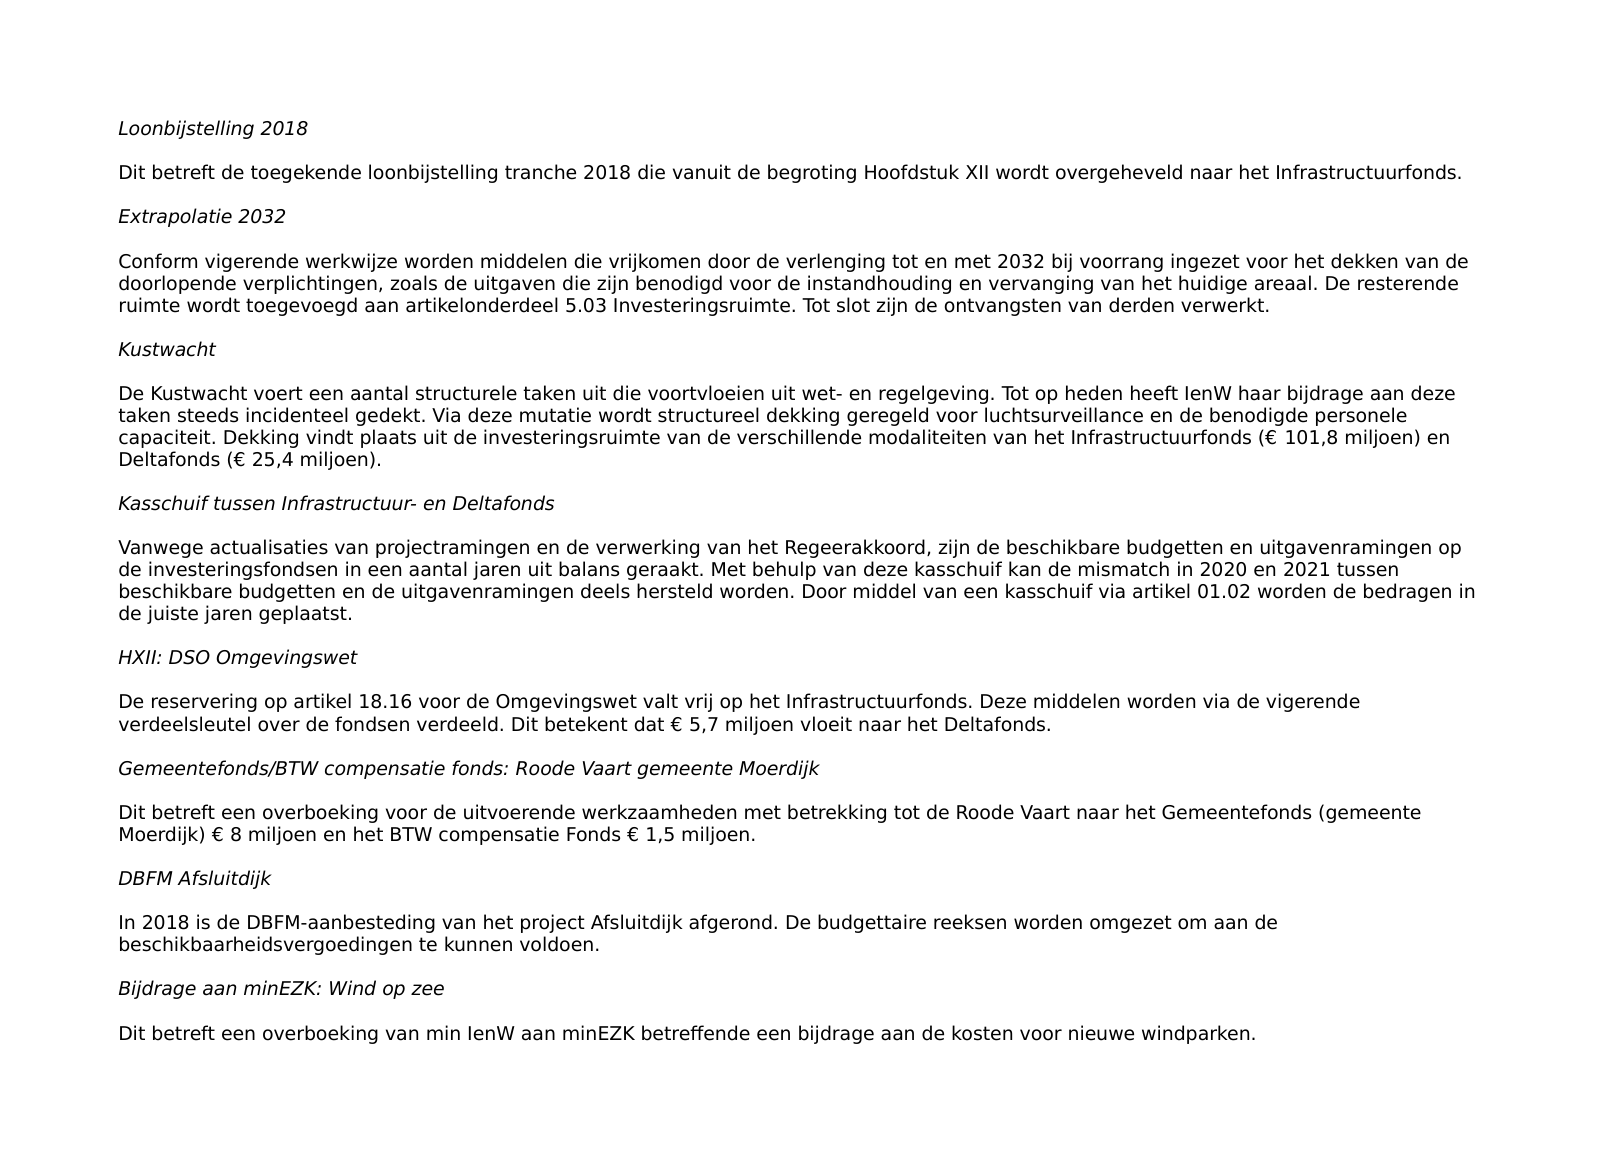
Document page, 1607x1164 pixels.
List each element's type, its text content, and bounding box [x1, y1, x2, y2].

text Dit betreft de toegekende loonbijstelling tranche 2018 die vanuit de begroting Hoofdstuk XII wordt overgeheveld naar het Infrastructuurfonds. [118, 162, 1488, 184]
subtitle Bijdrage aan minEZK: Wind op zee [118, 978, 1488, 1000]
text Dit betreft een overboeking voor de uitvoerende werkzaamheden met betrekking tot de Roode Vaart naar het Gemeentefonds (gemeente Moerdijk) € 8 miljoen en het BTW compensatie Fonds € 1,5 miljoen. [118, 802, 1488, 846]
subtitle Loonbijstelling 2018 [118, 118, 1488, 140]
text De reservering op artikel 18.16 voor de Omgevingswet valt vrij op het Infrastructuurfonds. Deze middelen worden via de vigerende verdeelsleutel over de fondsen verdeeld. Dit betekent dat € 5,7 miljoen vloeit naar het Deltafonds. [118, 691, 1488, 735]
text Conform vigerende werkwijze worden middelen die vrijkomen door de verlenging tot en met 2032 bij voorrang ingezet voor het dekken van de doorlopende verplichtingen, zoals de uitgaven die zijn benodigd voor de instandhouding en vervanging van het huidige areaal. De resterende ruimte wordt toegevoegd aan artikelonderdeel 5.03 Investeringsruimte. Tot slot zijn de ontvangsten van derden verwerkt. [118, 251, 1488, 317]
subtitle HXII: DSO Omgevingswet [118, 647, 1488, 669]
text Dit betreft een overboeking van min IenW aan minEZK betreffende een bijdrage aan de kosten voor nieuwe windparken. [118, 1022, 1488, 1044]
subtitle DBFM Afsluitdijk [118, 868, 1488, 890]
text De Kustwacht voert een aantal structurele taken uit die voortvloeien uit wet- en regelgeving. Tot op heden heeft IenW haar bijdrage aan deze taken steeds incidenteel gedekt. Via deze mutatie wordt structureel dekking geregeld voor luchtsurveillance en de benodigde personele capaciteit. Dekking vindt plaats uit de investeringsruimte van de verschillende modaliteiten van het Infrastructuurfonds (€ 101,8 miljoen) en Deltafonds (€ 25,4 miljoen). [118, 383, 1488, 471]
subtitle Extrapolatie 2032 [118, 206, 1488, 228]
text In 2018 is de DBFM-aanbesteding van het project Afsluitdijk afgerond. De budgettaire reeksen worden omgezet om aan de beschikbaarheidsvergoedingen te kunnen voldoen. [118, 912, 1488, 956]
subtitle Kustwacht [118, 339, 1488, 361]
text Vanwege actualisaties van projectramingen en de verwerking van het Regeerakkoord, zijn de beschikbare budgetten en uitgavenramingen op de investeringsfondsen in een aantal jaren uit balans geraakt. Met behulp van deze kasschuif kan de mismatch in 2020 en 2021 tussen beschikbare budgetten en de uitgavenramingen deels hersteld worden. Door middel van een kasschuif via artikel 01.02 worden de bedragen in de juiste jaren geplaatst. [118, 537, 1488, 625]
subtitle Kasschuif tussen Infrastructuur- en Deltafonds [118, 493, 1488, 515]
subtitle Gemeentefonds/BTW compensatie fonds: Roode Vaart gemeente Moerdijk [118, 758, 1488, 779]
